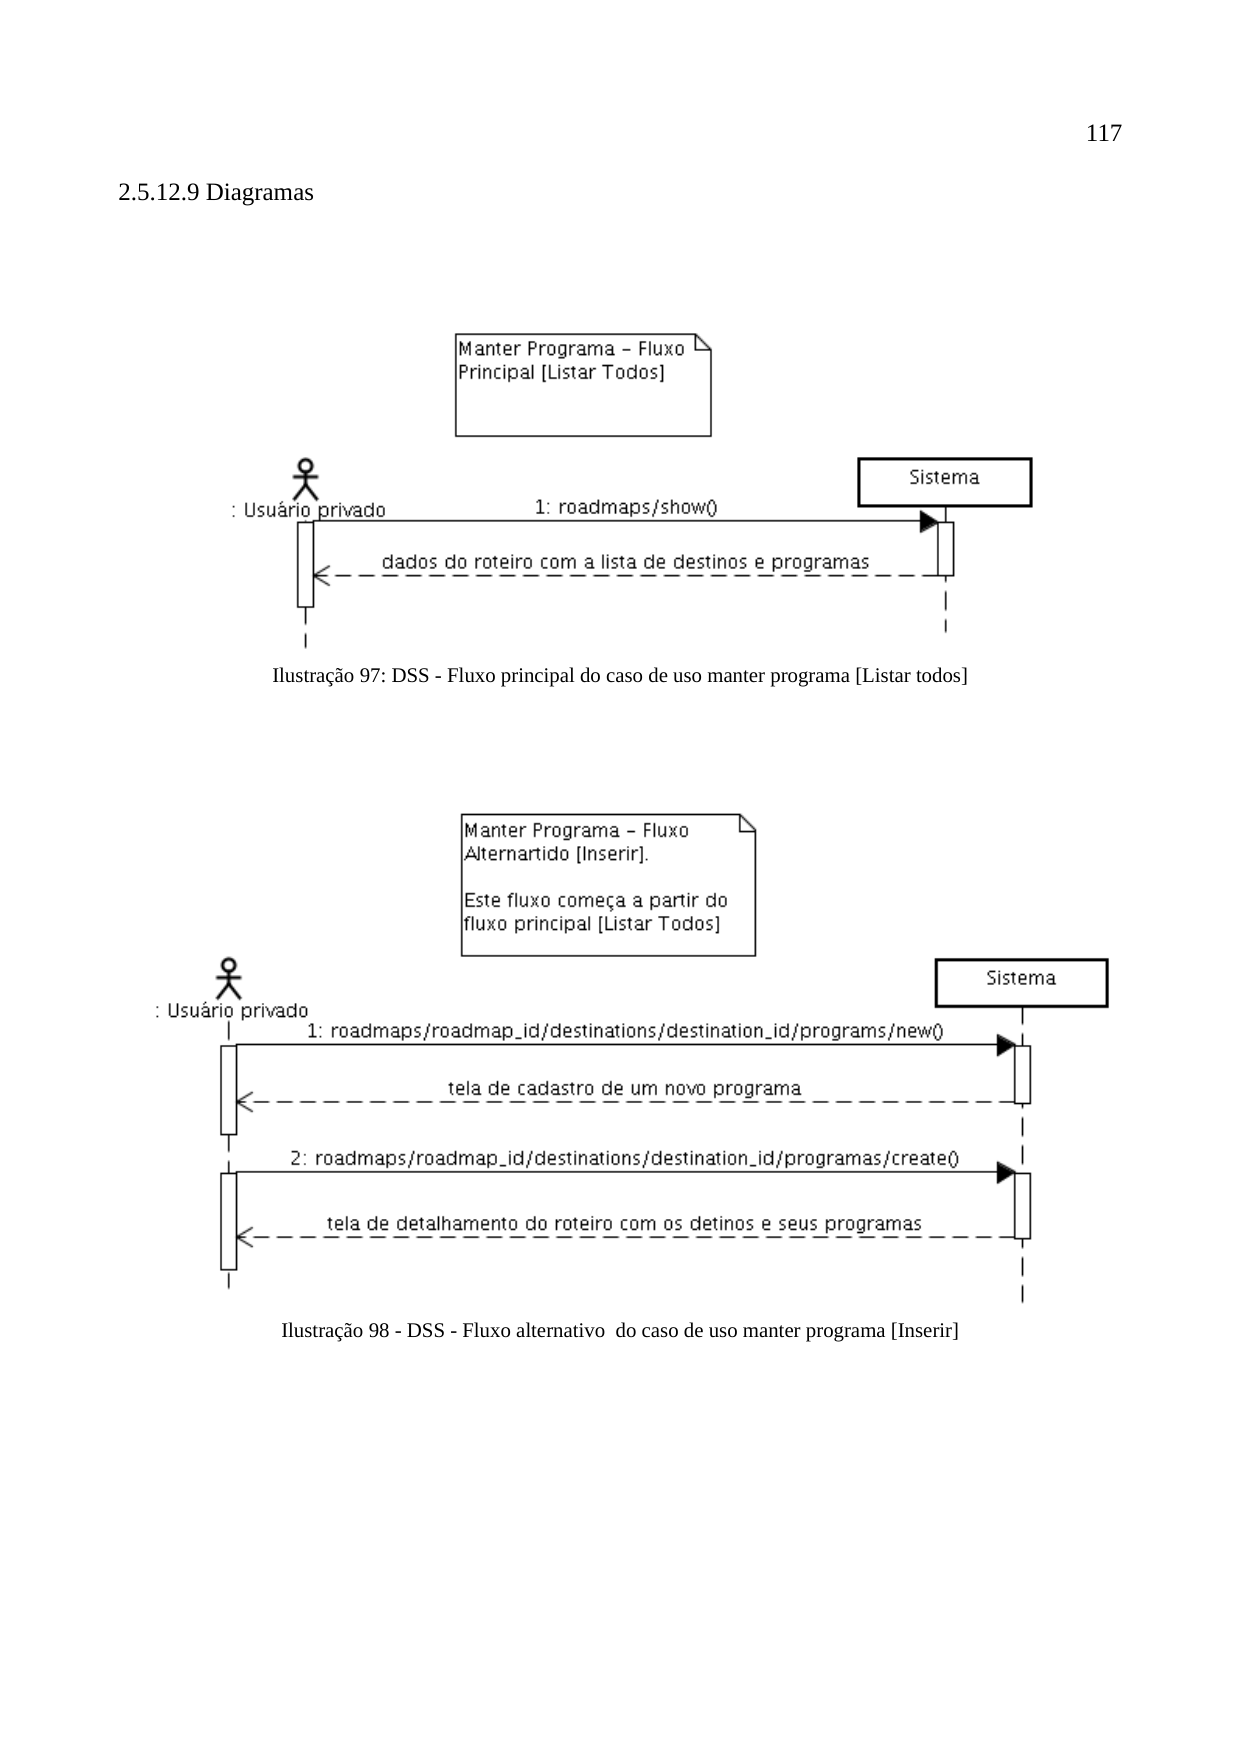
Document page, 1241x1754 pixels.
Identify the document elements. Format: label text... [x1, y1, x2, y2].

text Ilustração 98 - DSS - Fluxo alternativo do caso de uso manter programa [Inserir] [118, 1319, 1122, 1342]
picture [118, 800, 1123, 1319]
picture [194, 319, 1047, 663]
text Ilustração 97: DSS - Fluxo principal do caso de uso manter programa [Listar todos] [194, 663, 1046, 687]
subtitle Diagramas [118, 177, 1122, 206]
